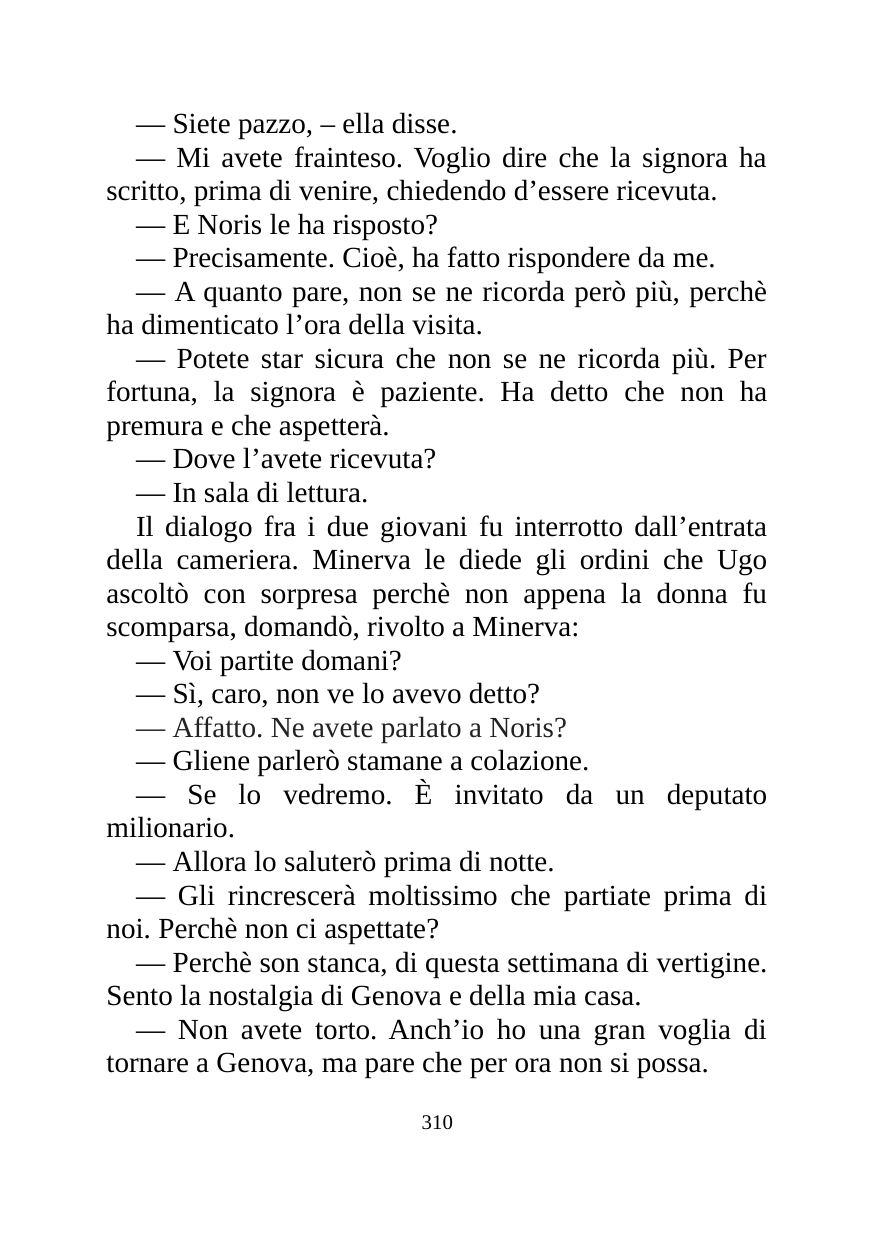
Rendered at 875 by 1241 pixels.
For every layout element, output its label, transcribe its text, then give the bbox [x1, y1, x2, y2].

text — In sala di lettura. [106, 475, 768, 509]
text — Gliene parlerò stamane a colazione. [106, 743, 768, 777]
text — Se lo vedremo. È invitato da un deputato milionario. [106, 777, 768, 844]
text — A quanto pare, non se ne ricorda però più, perchè ha dimenticato l’ora della visita. [106, 274, 768, 341]
text — Voi partite domani? [106, 643, 768, 676]
text — Precisamente. Cioè, ha fatto rispondere da me. [106, 240, 768, 274]
text — Affatto. Ne avete parlato a Noris? [106, 710, 768, 743]
text Il dialogo fra i due giovani fu interrotto dall’entrata della cameriera. Minerva le diede gli ordini che Ugo ascoltò con sorpresa perchè non appena la donna fu scomparsa, domandò, rivolto a Minerva: [106, 509, 768, 643]
text — E Noris le ha risposto? [106, 207, 768, 240]
text — Allora lo saluterò prima di notte. [106, 844, 768, 878]
text — Non avete torto. Anch’io ho una gran voglia di tornare a Genova, ma pare che per ora non si possa. [106, 1012, 768, 1079]
text — Gli rincrescerà moltissimo che partiate prima di noi. Perchè non ci aspettate? [106, 878, 768, 945]
text — Mi avete frainteso. Voglio dire che la signora ha scritto, prima di venire, chiedendo d’essere ricevuta. [106, 140, 768, 207]
text — Perchè son stanca, di questa settimana di vertigine. Sento la nostalgia di Genova e della mia casa. [106, 945, 768, 1012]
text — Potete star sicura che non se ne ricorda più. Per fortuna, la signora è paziente. Ha detto che non ha premura e che aspetterà. [106, 341, 768, 442]
text — Sì, caro, non ve lo avevo detto? [106, 676, 768, 710]
text — Dove l’avete ricevuta? [106, 442, 768, 475]
text — Siete pazzo, – ella disse. [106, 106, 768, 140]
